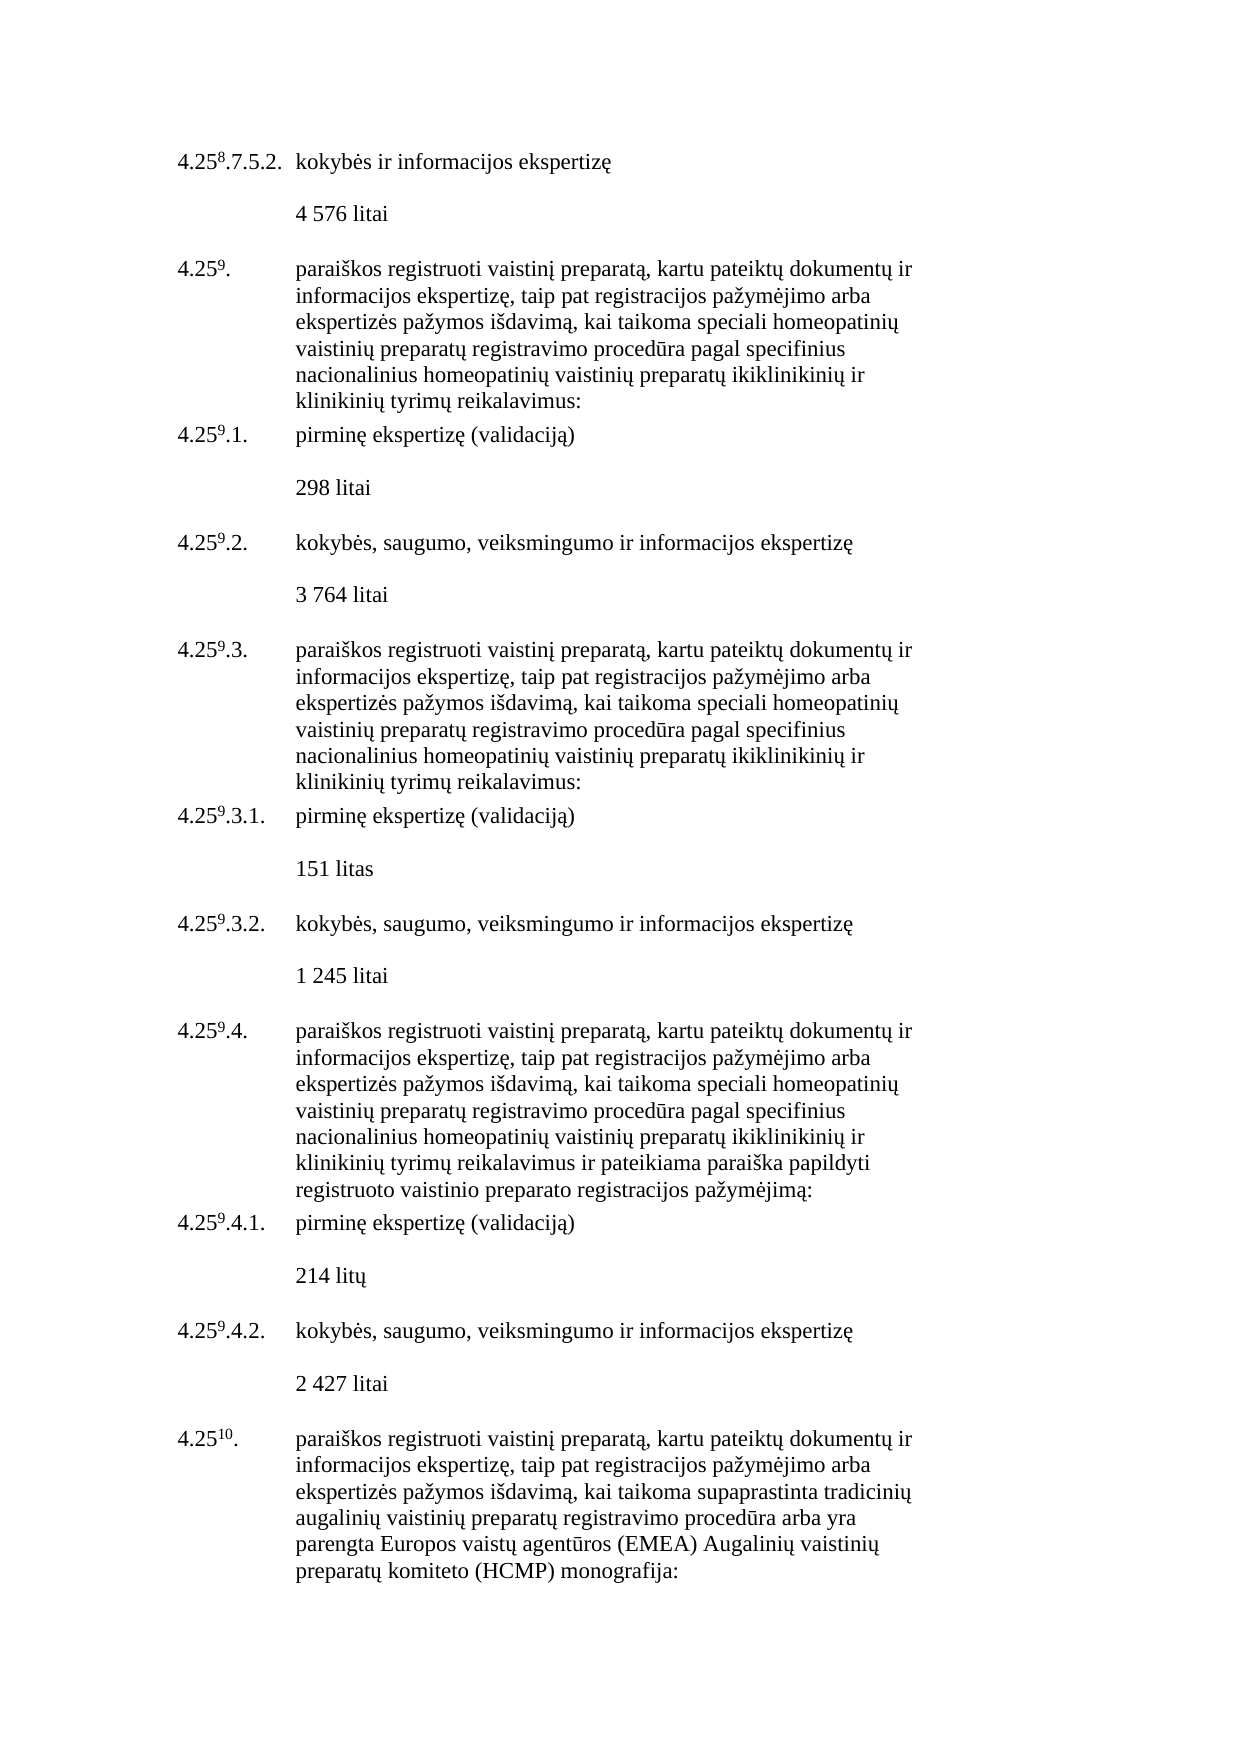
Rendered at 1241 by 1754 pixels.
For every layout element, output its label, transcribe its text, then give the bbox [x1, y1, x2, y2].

text ekspertizės pažymos išdavimą, kai taikoma speciali homeopatinių [177, 308, 930, 334]
text augalinių vaistinių preparatų registravimo procedūra arba yra [177, 1504, 930, 1530]
text 4.2510. paraiškos registruoti vaistinį preparatą, kartu pateiktų dokumentų ir [177, 1425, 930, 1451]
text nacionalinius homeopatinių vaistinių preparatų ikiklinikinių ir [177, 1123, 930, 1149]
text nacionalinius homeopatinių vaistinių preparatų ikiklinikinių ir [177, 742, 930, 768]
text informacijos ekspertizę, taip pat registracijos pažymėjimo arba [177, 663, 930, 689]
text vaistinių preparatų registravimo procedūra pagal specifinius [177, 1097, 930, 1123]
text klinikinių tyrimų reikalavimus: [177, 768, 930, 795]
text nacionalinius homeopatinių vaistinių preparatų ikiklinikinių ir [177, 361, 930, 387]
text 4.259.3. paraiškos registruoti vaistinį preparatą, kartu pateiktų dokumentų ir [177, 637, 930, 663]
text ekspertizės pažymos išdavimą, kai taikoma speciali homeopatinių [177, 689, 930, 716]
text 4.259.4.2. kokybės, saugumo, veiksmingumo ir informacijos ekspertizę 2 427 litai [177, 1317, 930, 1396]
text parengta Europos vaistų agentūros (EMEA) Augalinių vaistinių [177, 1530, 930, 1557]
text 4.259.4.1. pirminę ekspertizę (validaciją) 214 litų [177, 1209, 930, 1288]
text klinikinių tyrimų reikalavimus ir pateikiama paraiška papildyti [177, 1149, 930, 1176]
text vaistinių preparatų registravimo procedūra pagal specifinius [177, 334, 930, 361]
text ekspertizės pažymos išdavimą, kai taikoma supaprastinta tradicinių [177, 1478, 930, 1504]
text klinikinių tyrimų reikalavimus: [177, 387, 930, 414]
text 4.259.2. kokybės, saugumo, veiksmingumo ir informacijos ekspertizę 3 764 litai [177, 529, 930, 608]
text 4.259.3.2. kokybės, saugumo, veiksmingumo ir informacijos ekspertizę 1 245 litai [177, 910, 930, 989]
text preparatų komiteto (HCMP) monografija: [177, 1557, 930, 1583]
text informacijos ekspertizę, taip pat registracijos pažymėjimo arba [177, 282, 930, 308]
text vaistinių preparatų registravimo procedūra pagal specifinius [177, 716, 930, 742]
text informacijos ekspertizę, taip pat registracijos pažymėjimo arba [177, 1044, 930, 1070]
text 4.258.7.5.2. kokybės ir informacijos ekspertizę 4 576 litai [177, 148, 930, 227]
text 4.259.4. paraiškos registruoti vaistinį preparatą, kartu pateiktų dokumentų ir [177, 1018, 930, 1044]
text ekspertizės pažymos išdavimą, kai taikoma speciali homeopatinių [177, 1070, 930, 1097]
text registruoto vaistinio preparato registracijos pažymėjimą: [177, 1176, 930, 1202]
text 4.259.3.1. pirminę ekspertizę (validaciją) 151 litas [177, 802, 930, 881]
text 4.259.1. pirminę ekspertizę (validaciją) 298 litai [177, 421, 930, 500]
text informacijos ekspertizę, taip pat registracijos pažymėjimo arba [177, 1451, 930, 1478]
text 4.259. paraiškos registruoti vaistinį preparatą, kartu pateiktų dokumentų ir [177, 256, 930, 282]
